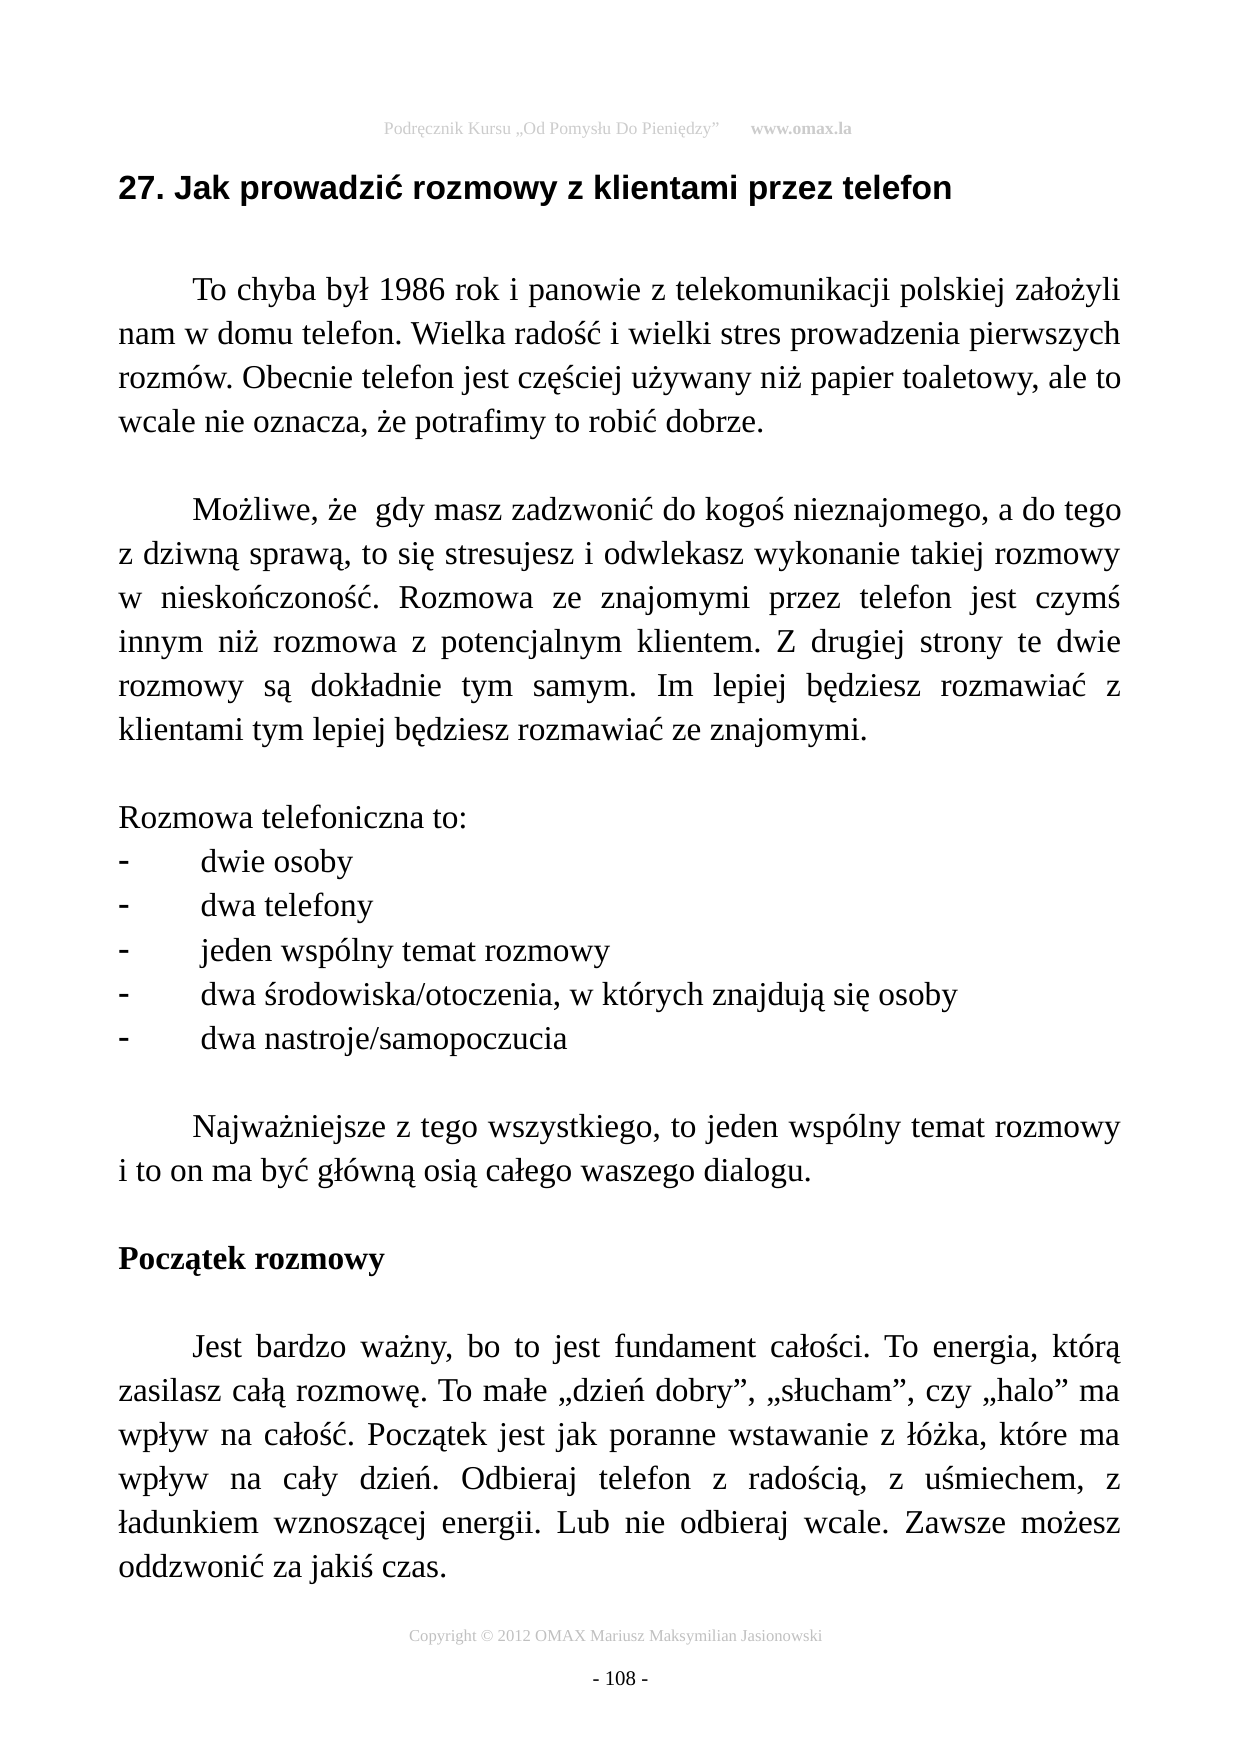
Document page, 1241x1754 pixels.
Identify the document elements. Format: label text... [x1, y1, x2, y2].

text To chyba był 1986 rok i panowie z telekomunikacji polskiej założyli nam w domu telefon. Wielka radość i wielki stres prowadzenia pierwszych rozmów. Obecnie telefon jest częściej używany niż papier toaletowy, ale to wcale nie oznacza, że potrafimy to robić dobrze. [118, 269, 1122, 439]
text Początek rozmowy [118, 1238, 1122, 1277]
subtitle 27. Jak prowadzić rozmowy z klientami przez telefon [118, 168, 1122, 207]
text Rozmowa telefoniczna to: [118, 798, 1122, 836]
list dwa środowiska/otoczenia, w których znajdują się osoby [118, 974, 1122, 1012]
list dwa nastroje/samopoczucia [118, 1018, 1122, 1056]
list jeden wspólny temat rozmowy [118, 930, 1122, 968]
text Możliwe, że gdy masz zadzwonić do kogoś nieznajomego, a do tego z dziwną sprawą, to się stresujesz i odwlekasz wykonanie takiej rozmowy w nieskończoność. Rozmowa ze znajomymi przez telefon jest czymś innym niż rozmowa z potencjalnym klientem. Z drugiej strony te dwie rozmowy są dokładnie tym samym. Im lepiej będziesz rozmawiać z klientami tym lepiej będziesz rozmawiać ze znajomymi. [118, 489, 1122, 748]
list dwie osoby [118, 842, 1122, 880]
text Najważniejsze z tego wszystkiego, to jeden wspólny temat rozmowy i to on ma być główną osią całego waszego dialogu. [118, 1106, 1122, 1188]
text Jest bardzo ważny, bo to jest fundament całości. To energia, którą zasilasz całą rozmowę. To małe „dzień dobry”, „słucham”, czy „halo” ma wpływ na całość. Początek jest jak poranne wstawanie z łóżka, które ma wpływ na cały dzień. Odbieraj telefon z radością, z uśmiechem, z ładunkiem wznoszącej energii. Lub nie odbieraj wcale. Zawsze możesz oddzwonić za jakiś czas. [118, 1326, 1122, 1585]
list dwa telefony [118, 886, 1122, 924]
